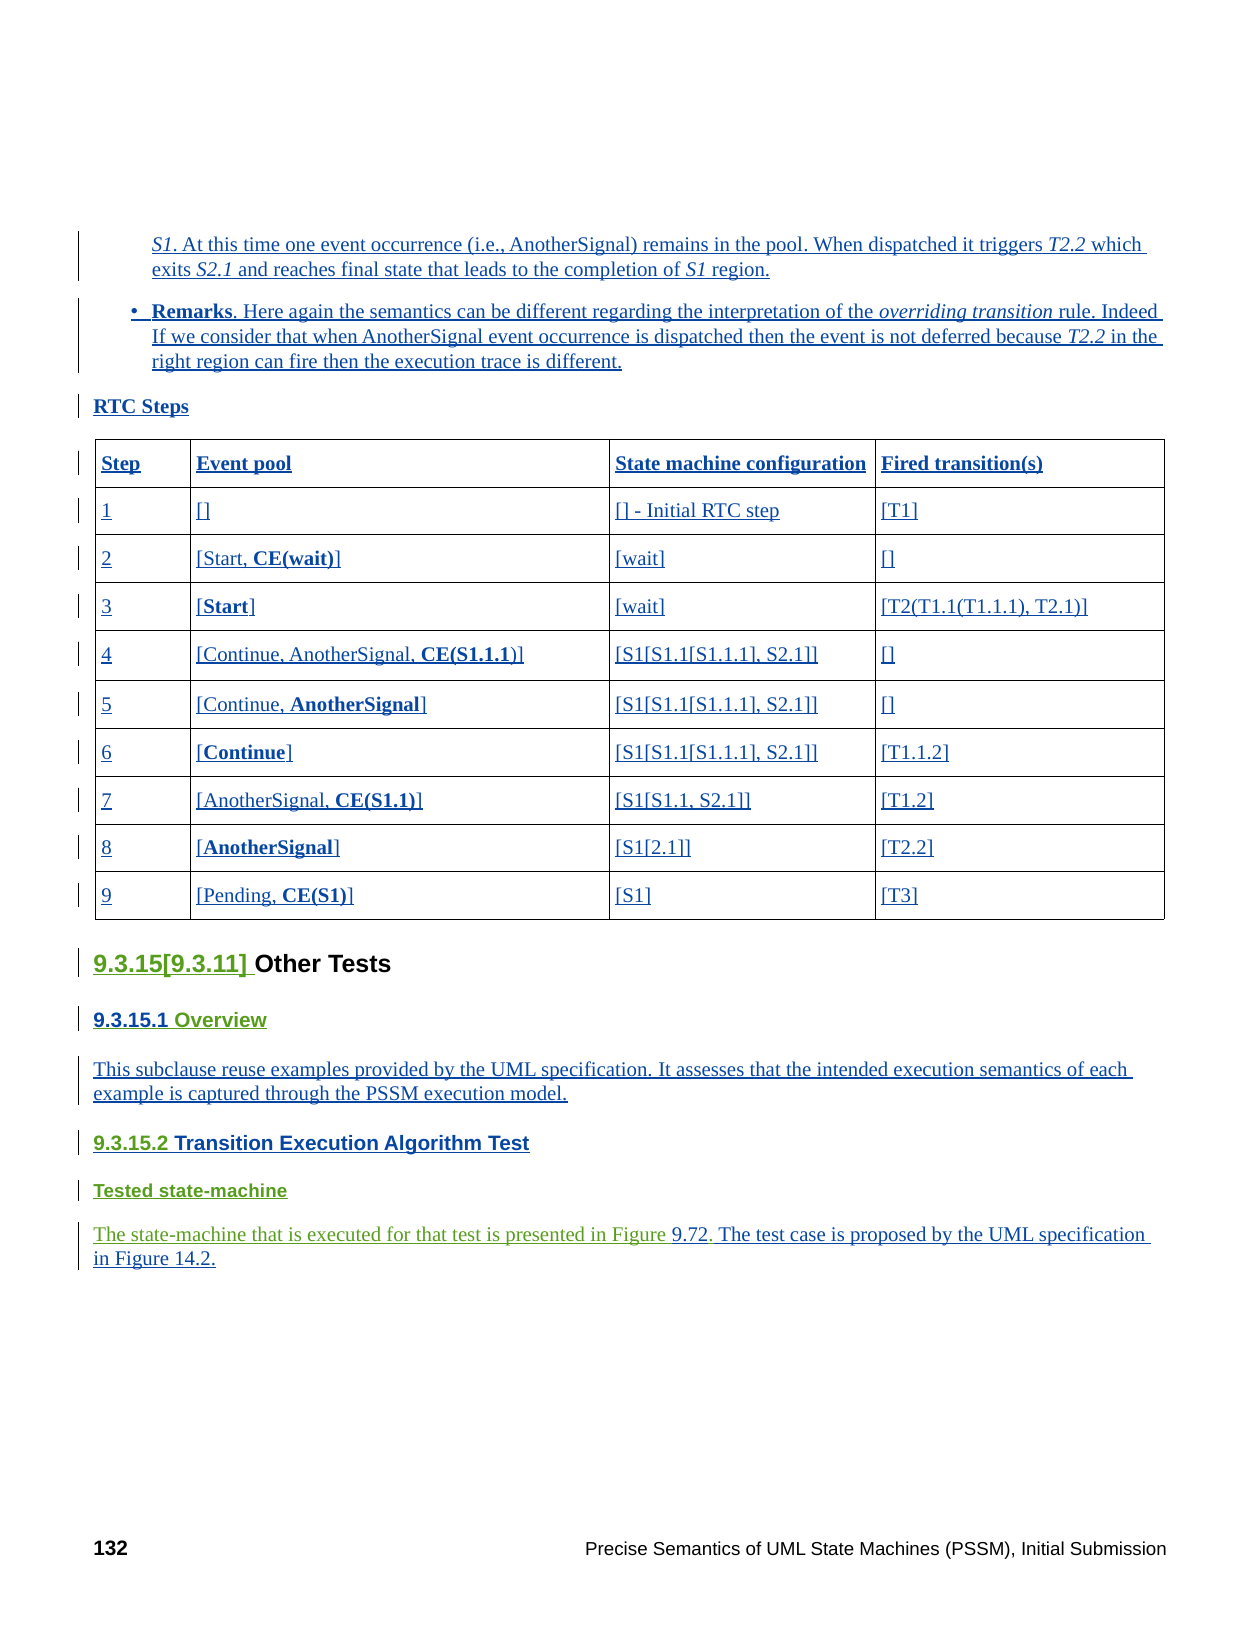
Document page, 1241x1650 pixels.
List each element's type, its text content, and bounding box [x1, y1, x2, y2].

table_cell [S1[S1.1[S1.1.1], S2.1]] [610, 681, 875, 728]
table_cell [wait] [610, 583, 875, 630]
table_cell 5 [96, 681, 190, 728]
text This subclause reuse examples provided by the UML specification. It assesses that the intended execution semantics of each example is captured through the PSSM execution model. [93, 1056, 1164, 1104]
table_cell [] [876, 631, 1164, 680]
table_cell 3 [96, 583, 190, 630]
table_header Step [96, 440, 190, 487]
table_cell [AnotherSignal] [191, 825, 609, 871]
table_cell 6 [96, 729, 190, 776]
table_cell [] [876, 535, 1164, 582]
table_cell [T2(T1.1(T1.1.1), T2.1)] [876, 583, 1164, 630]
subtitle Tested state-machine [93, 1179, 1164, 1201]
table_cell [wait] [610, 535, 875, 582]
table_cell [] [191, 488, 609, 534]
table_cell 8 [96, 825, 190, 871]
table_cell [Continue, AnotherSignal] [191, 681, 609, 728]
table_cell [] - Initial RTC step [610, 488, 875, 534]
table_cell [S1[S1.1[S1.1.1], S2.1]] [610, 631, 875, 680]
list Remarks. Here again the semantics can be different regarding the interpretation of the overriding transition rule. Indeed If we consider that when AnotherSignal event occurrence is dispatched then the event is not deferred because T2.2 in the right region can fire then the execution trace is different. [131, 298, 1164, 373]
text RTC Steps [93, 394, 1164, 418]
table_cell 2 [96, 535, 190, 582]
table_cell 9 [96, 872, 190, 919]
subtitle Other Tests [93, 948, 1164, 977]
table_cell [S1] [610, 872, 875, 919]
table_cell [T1] [876, 488, 1164, 534]
table_header State machine configuration [610, 440, 875, 487]
text The state-machine that is executed for that test is presented in Figure 9.72. The test case is proposed by the UML specification in Figure 14.2. [93, 1222, 1164, 1270]
table_cell [AnotherSignal, CE(S1.1)] [191, 777, 609, 823]
table_cell [Continue, AnotherSignal, CE(S1.1.1)] [191, 631, 609, 680]
table_cell 4 [96, 631, 190, 680]
table_cell [Start, CE(wait)] [191, 535, 609, 582]
table_header Fired transition(s) [876, 440, 1164, 487]
table_cell [T3] [876, 872, 1164, 919]
subtitle Transition Execution Algorithm Test [93, 1129, 1164, 1154]
subtitle Overview [93, 1006, 1164, 1031]
table_cell [S1[S1.1, S2.1]] [610, 777, 875, 823]
table_cell [Pending, CE(S1)] [191, 872, 609, 919]
table_cell [T1.2] [876, 777, 1164, 823]
table_cell 7 [96, 777, 190, 823]
table_cell 1 [96, 488, 190, 534]
table_cell [Start] [191, 583, 609, 630]
table_cell [S1[2.1]] [610, 825, 875, 871]
table_header Event pool [191, 440, 609, 487]
table_cell [] [876, 681, 1164, 728]
table_cell [T1.1.2] [876, 729, 1164, 776]
table_cell [Continue] [191, 729, 609, 776]
list S1. At this time one event occurrence (i.e., AnotherSignal) remains in the pool. When dispatched it triggers T2.2 which exits S2.1 and reaches final state that leads to the completion of S1 region. [131, 231, 1164, 281]
table_cell [T2.2] [876, 825, 1164, 871]
table_cell [S1[S1.1[S1.1.1], S2.1]] [610, 729, 875, 776]
